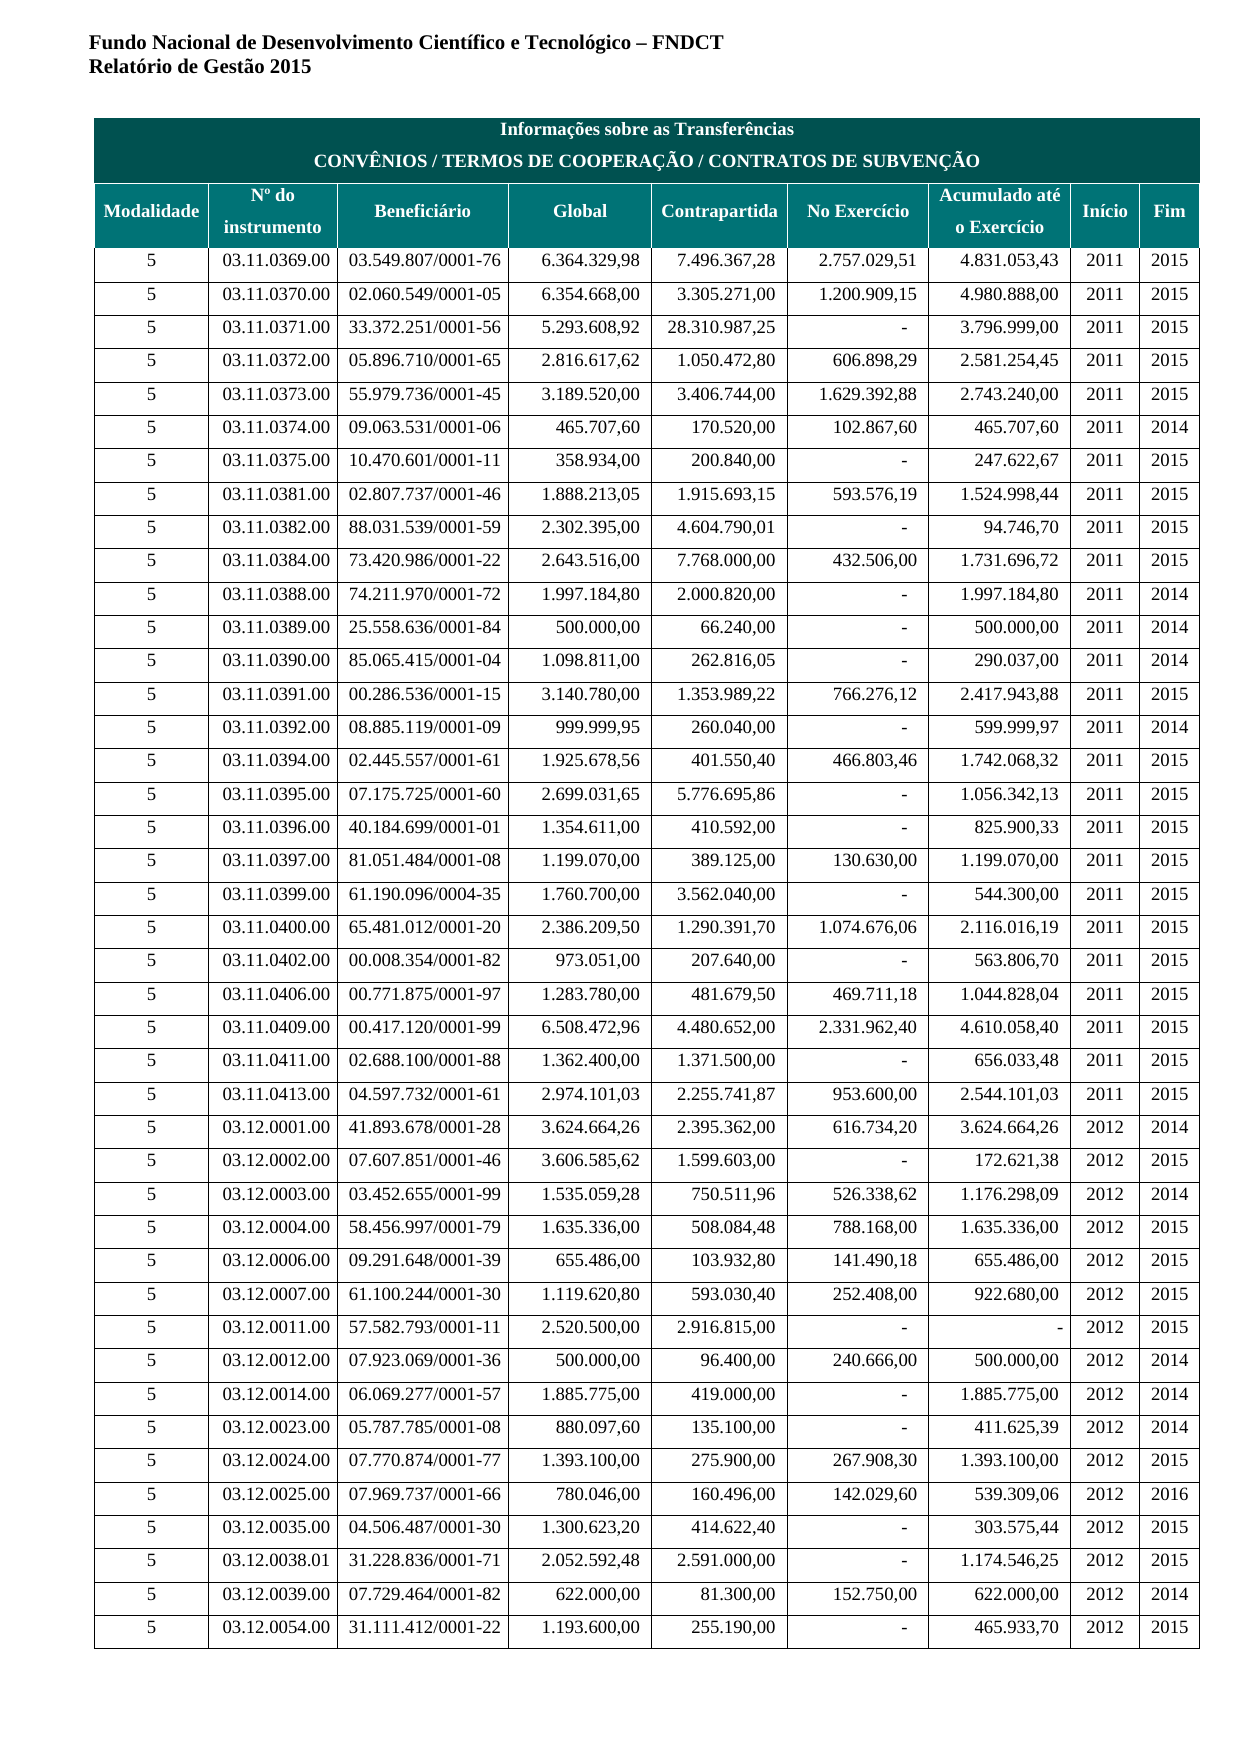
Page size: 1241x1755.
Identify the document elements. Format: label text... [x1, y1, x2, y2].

table_cell 2014 [1140, 649, 1199, 682]
table_cell 303.575,44 [929, 1516, 1070, 1548]
table_cell 03.11.0400.00 [209, 916, 337, 948]
table_cell 31.228.836/0001-71 [338, 1549, 508, 1582]
table_cell 766.276,12 [788, 683, 928, 715]
table_cell 5 [95, 783, 208, 815]
table_cell 5 [95, 749, 208, 782]
table_cell Início [1071, 184, 1139, 248]
table_cell 1.044.828,04 [929, 983, 1070, 1015]
table_cell 3.796.999,00 [929, 316, 1070, 348]
table_cell 500.000,00 [509, 1349, 651, 1382]
table_cell 2012 [1071, 1149, 1139, 1182]
table_cell 130.630,00 [788, 849, 928, 882]
table_cell 5 [95, 916, 208, 948]
table_cell 1.731.696,72 [929, 549, 1070, 582]
table_cell 5 [95, 1183, 208, 1215]
table_cell 1.925.678,56 [509, 749, 651, 782]
table_cell 5 [95, 283, 208, 315]
table_cell - [788, 316, 928, 348]
table_cell 5 [95, 383, 208, 415]
table_cell 2014 [1140, 1416, 1199, 1448]
table_cell 2012 [1071, 1483, 1139, 1515]
table_cell 780.046,00 [509, 1483, 651, 1515]
table_cell 03.12.0006.00 [209, 1249, 337, 1282]
table_cell 2011 [1071, 583, 1139, 615]
table_cell 03.11.0389.00 [209, 616, 337, 648]
table_cell 247.622,67 [929, 449, 1070, 482]
table_cell - [788, 616, 928, 648]
table_cell 2014 [1140, 1349, 1199, 1382]
table_cell 02.807.737/0001-46 [338, 483, 508, 515]
table_cell 94.746,70 [929, 516, 1070, 548]
table_cell 2011 [1071, 616, 1139, 648]
table_cell 07.969.737/0001-66 [338, 1483, 508, 1515]
table_cell 260.040,00 [652, 716, 787, 748]
table_cell - [788, 1416, 928, 1448]
table_cell 358.934,00 [509, 449, 651, 482]
table_cell 465.933,70 [929, 1616, 1070, 1648]
table_cell 03.12.0038.01 [209, 1549, 337, 1582]
table_cell 85.065.415/0001-04 [338, 649, 508, 682]
table_cell 5 [95, 1283, 208, 1315]
table_cell 03.12.0003.00 [209, 1183, 337, 1215]
table_cell 03.11.0374.00 [209, 416, 337, 448]
table_cell 6.508.472,96 [509, 1016, 651, 1048]
table_cell 2012 [1071, 1383, 1139, 1415]
table_cell 81.051.484/0001-08 [338, 849, 508, 882]
table_cell 2015 [1140, 916, 1199, 948]
table_cell 5 [95, 1149, 208, 1182]
table_cell 500.000,00 [929, 616, 1070, 648]
table_cell 03.11.0406.00 [209, 983, 337, 1015]
table_cell 142.029,60 [788, 1483, 928, 1515]
table_cell 5 [95, 716, 208, 748]
table_cell 5 [95, 683, 208, 715]
table_cell 2015 [1140, 1149, 1199, 1182]
table_cell 2.255.741,87 [652, 1083, 787, 1115]
table_cell 2.302.395,00 [509, 516, 651, 548]
table_cell 2.581.254,45 [929, 349, 1070, 382]
table_cell 1.599.603,00 [652, 1149, 787, 1182]
table_cell 10.470.601/0001-11 [338, 449, 508, 482]
table_cell 5 [95, 1116, 208, 1148]
table_cell 1.997.184,80 [509, 583, 651, 615]
table_cell 04.597.732/0001-61 [338, 1083, 508, 1115]
table_cell - [788, 783, 928, 815]
table_cell 65.481.012/0001-20 [338, 916, 508, 948]
table_cell 655.486,00 [929, 1249, 1070, 1282]
table_cell 2.331.962,40 [788, 1016, 928, 1048]
table_cell 539.309,06 [929, 1483, 1070, 1515]
table_cell 03.11.0394.00 [209, 749, 337, 782]
table_cell 00.008.354/0001-82 [338, 949, 508, 982]
table_cell 5 [95, 1516, 208, 1548]
table_cell 1.742.068,32 [929, 749, 1070, 782]
table_cell 2011 [1071, 516, 1139, 548]
table_cell 03.12.0039.00 [209, 1583, 337, 1615]
table_cell 481.679,50 [652, 983, 787, 1015]
table_cell 2.591.000,00 [652, 1549, 787, 1582]
table_cell 07.729.464/0001-82 [338, 1583, 508, 1615]
table_cell 2.544.101,03 [929, 1083, 1070, 1115]
table_cell 4.831.053,43 [929, 249, 1070, 282]
table_cell 2015 [1140, 549, 1199, 582]
table_cell 61.190.096/0004-35 [338, 883, 508, 915]
table_cell 5.293.608,92 [509, 316, 651, 348]
table_cell Contrapartida [652, 184, 787, 248]
table_cell 5.776.695,86 [652, 783, 787, 815]
table_cell 2012 [1071, 1616, 1139, 1648]
table_cell 102.867,60 [788, 416, 928, 448]
table_cell Modalidade [95, 184, 208, 248]
table_cell 2015 [1140, 949, 1199, 982]
table_cell 255.190,00 [652, 1616, 787, 1648]
table_cell 2012 [1071, 1516, 1139, 1548]
table_cell 3.606.585,62 [509, 1149, 651, 1182]
table_cell 00.771.875/0001-97 [338, 983, 508, 1015]
table_cell Fim [1140, 184, 1199, 248]
table_cell - [788, 949, 928, 982]
table_cell 2012 [1071, 1583, 1139, 1615]
table_cell 2.816.617,62 [509, 349, 651, 382]
table_cell - [788, 1149, 928, 1182]
table_cell 2012 [1071, 1283, 1139, 1315]
table_cell 1.885.775,00 [509, 1383, 651, 1415]
table_cell 2015 [1140, 1316, 1199, 1348]
table_cell 2014 [1140, 1583, 1199, 1615]
table_cell 03.11.0375.00 [209, 449, 337, 482]
table_cell 2.417.943,88 [929, 683, 1070, 715]
table_cell 03.11.0395.00 [209, 783, 337, 815]
table_cell 2015 [1140, 1616, 1199, 1648]
table_cell 2011 [1071, 449, 1139, 482]
table_cell 5 [95, 1449, 208, 1482]
table_cell 2011 [1071, 649, 1139, 682]
table_cell 788.168,00 [788, 1216, 928, 1248]
table_cell 1.098.811,00 [509, 649, 651, 682]
table_cell 526.338,62 [788, 1183, 928, 1215]
table_cell 5 [95, 1616, 208, 1648]
table_cell 03.11.0409.00 [209, 1016, 337, 1048]
table_cell 2015 [1140, 1516, 1199, 1548]
table_cell 6.364.329,98 [509, 249, 651, 282]
table_cell 81.300,00 [652, 1583, 787, 1615]
table_cell 2012 [1071, 1416, 1139, 1448]
table_cell 2011 [1071, 916, 1139, 948]
table_cell 5 [95, 1349, 208, 1382]
table_cell 03.12.0035.00 [209, 1516, 337, 1548]
table_cell 2015 [1140, 516, 1199, 548]
table_cell 05.896.710/0001-65 [338, 349, 508, 382]
table_cell 7.768.000,00 [652, 549, 787, 582]
table_cell 3.624.664,26 [509, 1116, 651, 1148]
table_cell 401.550,40 [652, 749, 787, 782]
table_cell 4.480.652,00 [652, 1016, 787, 1048]
table_cell 2011 [1071, 883, 1139, 915]
table_cell 922.680,00 [929, 1283, 1070, 1315]
table_cell 5 [95, 1083, 208, 1115]
table_cell 240.666,00 [788, 1349, 928, 1382]
table_cell 03.12.0025.00 [209, 1483, 337, 1515]
table_cell 1.119.620,80 [509, 1283, 651, 1315]
table_cell 5 [95, 1416, 208, 1448]
table_cell 02.445.557/0001-61 [338, 749, 508, 782]
table_cell 2015 [1140, 783, 1199, 815]
table_cell 825.900,33 [929, 816, 1070, 848]
table_cell 03.452.655/0001-99 [338, 1183, 508, 1215]
table_cell 5 [95, 349, 208, 382]
table_cell 1.283.780,00 [509, 983, 651, 1015]
table_cell 103.932,80 [652, 1249, 787, 1282]
table_cell - [788, 1049, 928, 1082]
table_cell 655.486,00 [509, 1249, 651, 1282]
table_cell 08.885.119/0001-09 [338, 716, 508, 748]
table_cell 00.417.120/0001-99 [338, 1016, 508, 1048]
table_cell 25.558.636/0001-84 [338, 616, 508, 648]
table_cell 1.888.213,05 [509, 483, 651, 515]
table_cell 5 [95, 1016, 208, 1048]
table_cell 2011 [1071, 349, 1139, 382]
table_cell 96.400,00 [652, 1349, 787, 1382]
table_cell 2016 [1140, 1483, 1199, 1515]
table_cell 1.174.546,25 [929, 1549, 1070, 1582]
table_cell 172.621,38 [929, 1149, 1070, 1182]
table_cell 2.643.516,00 [509, 549, 651, 582]
table_cell 07.923.069/0001-36 [338, 1349, 508, 1382]
table_cell 09.291.648/0001-39 [338, 1249, 508, 1282]
table_cell No Exercício [788, 184, 928, 248]
table_cell 2011 [1071, 1083, 1139, 1115]
table_cell 200.840,00 [652, 449, 787, 482]
table_cell 2.052.592,48 [509, 1549, 651, 1582]
table_cell 74.211.970/0001-72 [338, 583, 508, 615]
table_cell 03.11.0402.00 [209, 949, 337, 982]
table_cell 2015 [1140, 449, 1199, 482]
table_cell 599.999,97 [929, 716, 1070, 748]
table_cell 2011 [1071, 849, 1139, 882]
table_cell 2015 [1140, 1283, 1199, 1315]
table_cell 2011 [1071, 949, 1139, 982]
table_cell - [788, 516, 928, 548]
table_cell 544.300,00 [929, 883, 1070, 915]
table_cell 465.707,60 [929, 416, 1070, 448]
table_cell 03.12.0004.00 [209, 1216, 337, 1248]
table_cell - [788, 816, 928, 848]
table_cell 2015 [1140, 283, 1199, 315]
table_cell 1.300.623,20 [509, 1516, 651, 1548]
table_cell 2011 [1071, 483, 1139, 515]
table_cell 2.743.240,00 [929, 383, 1070, 415]
table_cell 508.084,48 [652, 1216, 787, 1248]
table_cell 2012 [1071, 1449, 1139, 1482]
table_cell 03.11.0373.00 [209, 383, 337, 415]
table_cell 2015 [1140, 1249, 1199, 1282]
table_cell 58.456.997/0001-79 [338, 1216, 508, 1248]
table_cell 414.622,40 [652, 1516, 787, 1548]
table_cell 2011 [1071, 1049, 1139, 1082]
table_cell 5 [95, 583, 208, 615]
table_cell 2011 [1071, 749, 1139, 782]
table_cell 262.816,05 [652, 649, 787, 682]
table_cell 03.12.0014.00 [209, 1383, 337, 1415]
table_cell 2011 [1071, 316, 1139, 348]
table_cell 616.734,20 [788, 1116, 928, 1148]
table_cell 160.496,00 [652, 1483, 787, 1515]
table_cell 03.11.0391.00 [209, 683, 337, 715]
table_cell 07.607.851/0001-46 [338, 1149, 508, 1182]
table_cell 5 [95, 1316, 208, 1348]
table_cell - [788, 1616, 928, 1648]
table_cell 2011 [1071, 383, 1139, 415]
table_cell 2014 [1140, 583, 1199, 615]
table_cell 2015 [1140, 849, 1199, 882]
table_cell 2015 [1140, 1016, 1199, 1048]
table_cell 2015 [1140, 816, 1199, 848]
table_cell 1.371.500,00 [652, 1049, 787, 1082]
table_cell 03.11.0382.00 [209, 516, 337, 548]
table_cell - [788, 1549, 928, 1582]
table_cell 2012 [1071, 1183, 1139, 1215]
table_cell 953.600,00 [788, 1083, 928, 1115]
table_cell 03.11.0372.00 [209, 349, 337, 382]
table_cell 03.11.0390.00 [209, 649, 337, 682]
table_cell 1.393.100,00 [929, 1449, 1070, 1482]
table_cell 2.974.101,03 [509, 1083, 651, 1115]
table_cell 2011 [1071, 283, 1139, 315]
table_cell 2011 [1071, 683, 1139, 715]
table_cell 606.898,29 [788, 349, 928, 382]
table_cell 2015 [1140, 983, 1199, 1015]
table_cell 55.979.736/0001-45 [338, 383, 508, 415]
table_cell 1.997.184,80 [929, 583, 1070, 615]
table_cell 1.074.676,06 [788, 916, 928, 948]
table_cell 5 [95, 316, 208, 348]
table_cell 2014 [1140, 1383, 1199, 1415]
table_cell 6.354.668,00 [509, 283, 651, 315]
table_cell 2.699.031,65 [509, 783, 651, 815]
table_cell 09.063.531/0001-06 [338, 416, 508, 448]
table_cell 03.11.0396.00 [209, 816, 337, 848]
table_cell 1.635.336,00 [509, 1216, 651, 1248]
table_cell 07.175.725/0001-60 [338, 783, 508, 815]
table_cell 290.037,00 [929, 649, 1070, 682]
table_cell 2011 [1071, 816, 1139, 848]
table_cell 1.199.070,00 [509, 849, 651, 882]
table_cell 03.12.0002.00 [209, 1149, 337, 1182]
table_cell 1.353.989,22 [652, 683, 787, 715]
table_cell 02.688.100/0001-88 [338, 1049, 508, 1082]
table_cell 06.069.277/0001-57 [338, 1383, 508, 1415]
table_cell 7.496.367,28 [652, 249, 787, 282]
table_cell 141.490,18 [788, 1249, 928, 1282]
table_cell 2012 [1071, 1216, 1139, 1248]
table_cell 1.629.392,88 [788, 383, 928, 415]
table_cell 469.711,18 [788, 983, 928, 1015]
table_cell 3.562.040,00 [652, 883, 787, 915]
table_cell 05.787.785/0001-08 [338, 1416, 508, 1448]
table_cell 2012 [1071, 1549, 1139, 1582]
table_cell 5 [95, 549, 208, 582]
table_cell 1.056.342,13 [929, 783, 1070, 815]
table_cell 2011 [1071, 549, 1139, 582]
table_cell 2015 [1140, 483, 1199, 515]
table_cell 1.885.775,00 [929, 1383, 1070, 1415]
table_cell 00.286.536/0001-15 [338, 683, 508, 715]
table_cell 466.803,46 [788, 749, 928, 782]
table_cell 2011 [1071, 249, 1139, 282]
table_cell 2015 [1140, 349, 1199, 382]
table_cell 3.140.780,00 [509, 683, 651, 715]
table_cell 2012 [1071, 1316, 1139, 1348]
table_cell 66.240,00 [652, 616, 787, 648]
table_cell 03.11.0411.00 [209, 1049, 337, 1082]
table_cell - [788, 883, 928, 915]
table_cell 2015 [1140, 383, 1199, 415]
table_cell 5 [95, 1216, 208, 1248]
table_cell 1.535.059,28 [509, 1183, 651, 1215]
table_cell 170.520,00 [652, 416, 787, 448]
table_cell 40.184.699/0001-01 [338, 816, 508, 848]
table_cell 252.408,00 [788, 1283, 928, 1315]
table_cell 4.604.790,01 [652, 516, 787, 548]
table_cell 2015 [1140, 683, 1199, 715]
table_cell 411.625,39 [929, 1416, 1070, 1448]
table_cell 5 [95, 1583, 208, 1615]
table_cell 2015 [1140, 1216, 1199, 1248]
table_cell 1.200.909,15 [788, 283, 928, 315]
table_cell - [788, 449, 928, 482]
table_cell 03.549.807/0001-76 [338, 249, 508, 282]
table_cell 973.051,00 [509, 949, 651, 982]
table_cell - [788, 649, 928, 682]
table_cell 03.11.0392.00 [209, 716, 337, 748]
table_cell 33.372.251/0001-56 [338, 316, 508, 348]
table_cell 5 [95, 249, 208, 282]
table_cell 5 [95, 1249, 208, 1282]
table_cell 593.576,19 [788, 483, 928, 515]
table_cell 31.111.412/0001-22 [338, 1616, 508, 1648]
table_cell 2012 [1071, 1349, 1139, 1382]
table_cell 2015 [1140, 749, 1199, 782]
table_cell 2014 [1140, 1116, 1199, 1148]
table_cell - [788, 1516, 928, 1548]
table_cell 2015 [1140, 1549, 1199, 1582]
table_cell 73.420.986/0001-22 [338, 549, 508, 582]
table_cell 4.610.058,40 [929, 1016, 1070, 1048]
table_cell 28.310.987,25 [652, 316, 787, 348]
table_cell 02.060.549/0001-05 [338, 283, 508, 315]
table_cell 2.757.029,51 [788, 249, 928, 282]
table_cell 1.760.700,00 [509, 883, 651, 915]
table_cell 5 [95, 883, 208, 915]
table_cell 03.12.0012.00 [209, 1349, 337, 1382]
table_cell 2.386.209,50 [509, 916, 651, 948]
table_cell 2.395.362,00 [652, 1116, 787, 1148]
table_cell 2011 [1071, 783, 1139, 815]
table_cell 432.506,00 [788, 549, 928, 582]
table_cell 03.11.0384.00 [209, 549, 337, 582]
table_cell 2015 [1140, 1049, 1199, 1082]
table_cell 03.12.0011.00 [209, 1316, 337, 1348]
table_header Informações sobre as Transferências CONVÊNIOS / TERMOS DE COOPERAÇÃO / CONTRATOS DE SUBVENÇÃO [94, 118, 1200, 183]
table_cell - [788, 1383, 928, 1415]
table_cell 03.12.0001.00 [209, 1116, 337, 1148]
table_cell 03.11.0371.00 [209, 316, 337, 348]
table_cell 1.362.400,00 [509, 1049, 651, 1082]
table_cell 03.11.0413.00 [209, 1083, 337, 1115]
table_cell 3.189.520,00 [509, 383, 651, 415]
table_cell 267.908,30 [788, 1449, 928, 1482]
table_cell 5 [95, 1383, 208, 1415]
table_cell 2014 [1140, 716, 1199, 748]
table_cell 5 [95, 516, 208, 548]
table_cell 2011 [1071, 1016, 1139, 1048]
table_cell 500.000,00 [929, 1349, 1070, 1382]
table_cell 03.11.0381.00 [209, 483, 337, 515]
table_cell 2015 [1140, 316, 1199, 348]
table_cell 88.031.539/0001-59 [338, 516, 508, 548]
table_cell 1.176.298,09 [929, 1183, 1070, 1215]
table_cell 389.125,00 [652, 849, 787, 882]
table_cell 5 [95, 649, 208, 682]
table_cell 03.12.0023.00 [209, 1416, 337, 1448]
table_cell 03.11.0370.00 [209, 283, 337, 315]
table_cell 2.520.500,00 [509, 1316, 651, 1348]
table_cell 1.524.998,44 [929, 483, 1070, 515]
table_cell 2011 [1071, 716, 1139, 748]
table_cell 1.193.600,00 [509, 1616, 651, 1648]
table_cell 1.290.391,70 [652, 916, 787, 948]
table_cell 2015 [1140, 1083, 1199, 1115]
table_cell 275.900,00 [652, 1449, 787, 1482]
table_cell 03.11.0388.00 [209, 583, 337, 615]
table_cell 656.033,48 [929, 1049, 1070, 1082]
table_cell Nº do instrumento [209, 184, 337, 248]
table_cell 152.750,00 [788, 1583, 928, 1615]
table_cell 03.11.0399.00 [209, 883, 337, 915]
table_cell 2015 [1140, 249, 1199, 282]
table_cell 41.893.678/0001-28 [338, 1116, 508, 1148]
table_cell 5 [95, 983, 208, 1015]
table_cell 1.199.070,00 [929, 849, 1070, 882]
table_cell 5 [95, 1049, 208, 1082]
table_cell 4.980.888,00 [929, 283, 1070, 315]
table_cell 593.030,40 [652, 1283, 787, 1315]
table_cell 03.12.0054.00 [209, 1616, 337, 1648]
table_cell 2.000.820,00 [652, 583, 787, 615]
table_cell 07.770.874/0001-77 [338, 1449, 508, 1482]
table_cell 5 [95, 449, 208, 482]
table_cell 03.11.0397.00 [209, 849, 337, 882]
table_cell 2014 [1140, 416, 1199, 448]
table_cell 2.916.815,00 [652, 1316, 787, 1348]
table_cell 500.000,00 [509, 616, 651, 648]
table_cell 1.635.336,00 [929, 1216, 1070, 1248]
table_cell 622.000,00 [929, 1583, 1070, 1615]
table_cell 135.100,00 [652, 1416, 787, 1448]
table_cell 5 [95, 1483, 208, 1515]
table_cell 2015 [1140, 883, 1199, 915]
table_cell 3.305.271,00 [652, 283, 787, 315]
table_cell 2012 [1071, 1249, 1139, 1282]
table_cell 880.097,60 [509, 1416, 651, 1448]
table_cell Beneficiário [338, 184, 508, 248]
table_cell 2012 [1071, 1116, 1139, 1148]
table_cell 5 [95, 416, 208, 448]
table_cell 5 [95, 816, 208, 848]
table_cell 61.100.244/0001-30 [338, 1283, 508, 1315]
table_cell 2015 [1140, 1449, 1199, 1482]
table_cell 2011 [1071, 416, 1139, 448]
table_cell 2014 [1140, 1183, 1199, 1215]
table_cell 410.592,00 [652, 816, 787, 848]
table_cell 563.806,70 [929, 949, 1070, 982]
table_cell 1.393.100,00 [509, 1449, 651, 1482]
table_cell Global [509, 184, 651, 248]
table_cell 5 [95, 483, 208, 515]
table_cell - [788, 716, 928, 748]
table_cell 750.511,96 [652, 1183, 787, 1215]
table_cell 419.000,00 [652, 1383, 787, 1415]
table_cell 5 [95, 616, 208, 648]
table_cell 3.624.664,26 [929, 1116, 1070, 1148]
table_cell 2.116.016,19 [929, 916, 1070, 948]
table_cell 57.582.793/0001-11 [338, 1316, 508, 1348]
table_cell 03.12.0007.00 [209, 1283, 337, 1315]
table_cell - [788, 1316, 928, 1348]
table_cell 5 [95, 849, 208, 882]
table_cell 622.000,00 [509, 1583, 651, 1615]
table_cell 03.12.0024.00 [209, 1449, 337, 1482]
table_cell Acumulado até o Exercício [929, 184, 1070, 248]
table_cell 465.707,60 [509, 416, 651, 448]
table_cell - [929, 1316, 1070, 1348]
table_cell 1.354.611,00 [509, 816, 651, 848]
table_cell 2014 [1140, 616, 1199, 648]
table_cell 5 [95, 949, 208, 982]
table_cell 207.640,00 [652, 949, 787, 982]
table_cell 1.050.472,80 [652, 349, 787, 382]
table_cell 04.506.487/0001-30 [338, 1516, 508, 1548]
table_cell 03.11.0369.00 [209, 249, 337, 282]
table_cell 2011 [1071, 983, 1139, 1015]
table_cell 1.915.693,15 [652, 483, 787, 515]
table_cell - [788, 583, 928, 615]
table_cell 999.999,95 [509, 716, 651, 748]
table_cell 3.406.744,00 [652, 383, 787, 415]
table_cell 5 [95, 1549, 208, 1582]
